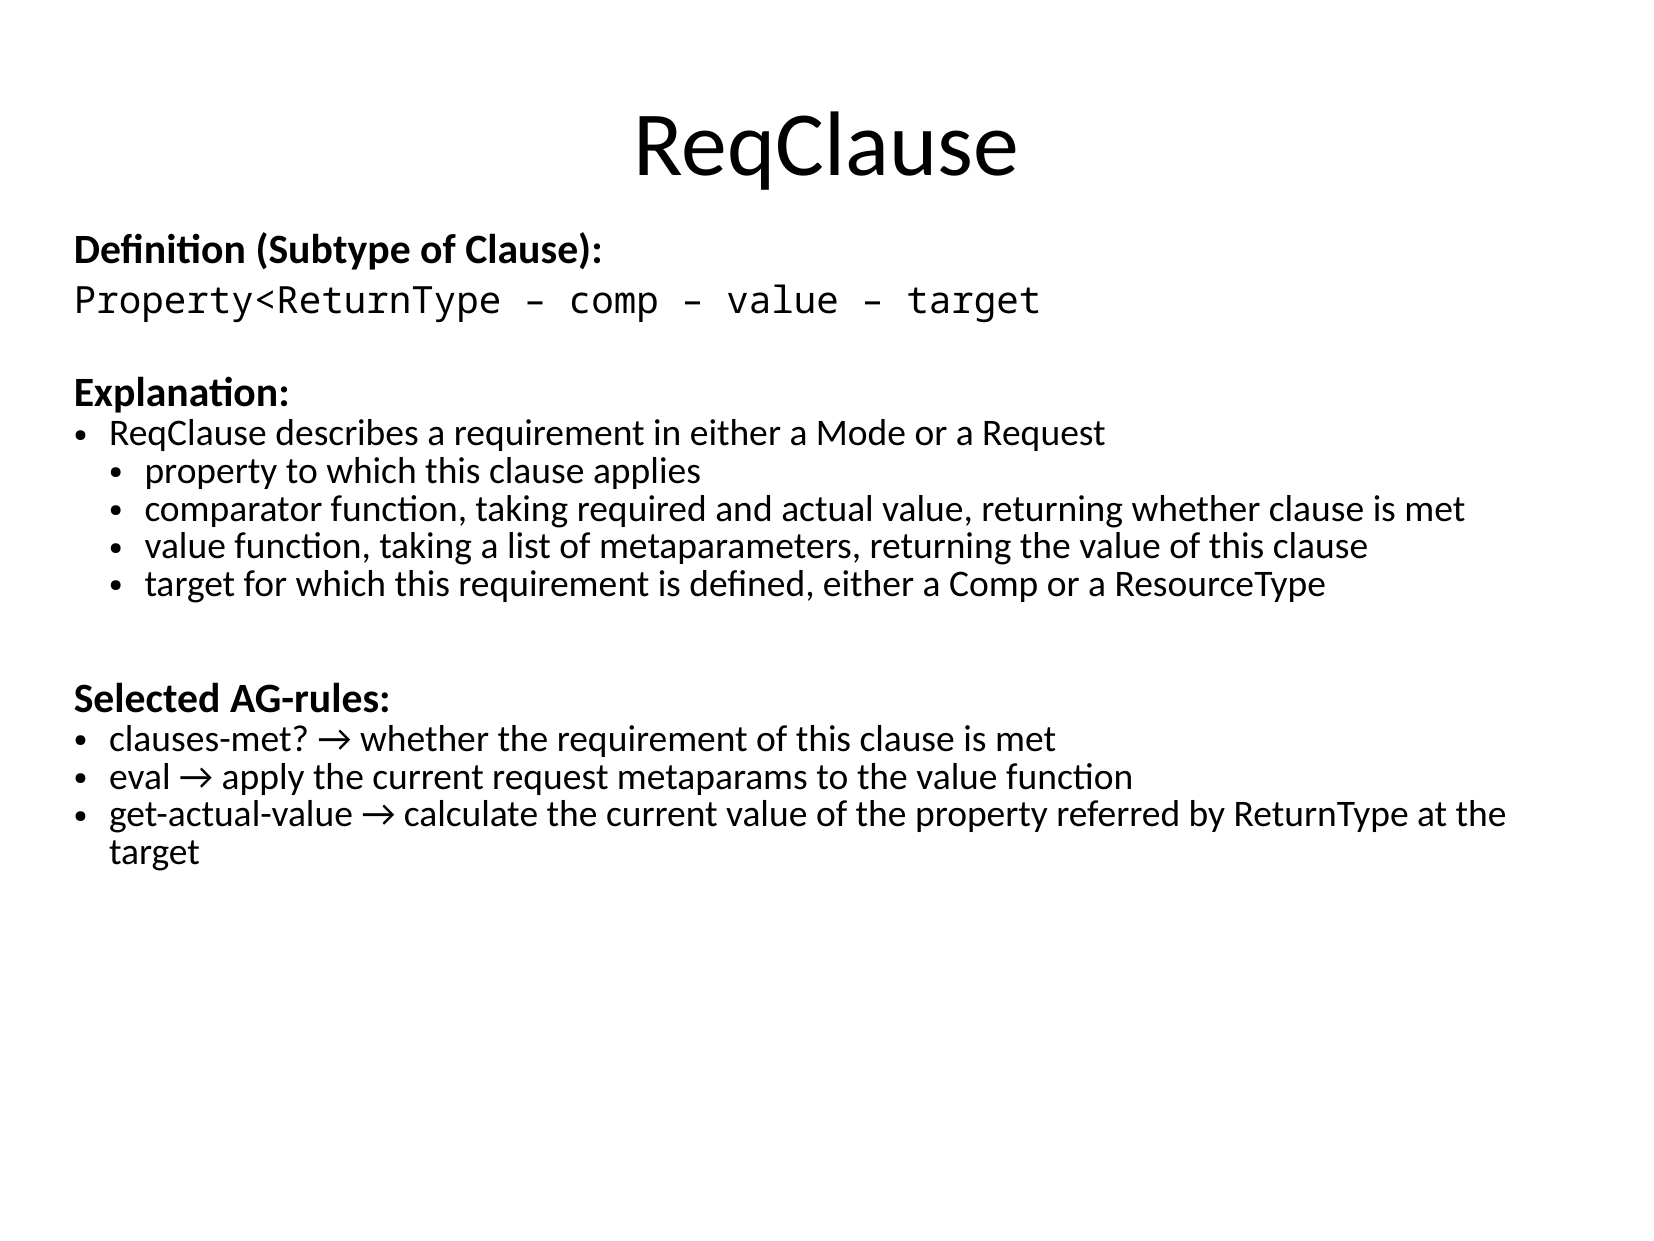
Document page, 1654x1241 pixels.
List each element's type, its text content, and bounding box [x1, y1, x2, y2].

text_box Definition (Subtype of Clause): Property<ReturnType – comp – value – target Explanation: ReqClause describes a requirement in either a Mode or a Request property to which this clause applies comparator function, taking required and actual value, returning whether clause is met value function, taking a list of metaparameters, returning the value of this clause target for which this requirement is defined, either a Comp or a ResourceType Selected AG-rules: clauses-met? → whether the requirement of this clause is met eval → apply the current request metaparams to the value function get-actual-value → calculate the current value of the property referred by ReturnType at the target [59, 224, 1595, 865]
title ReqClause [82, 49, 1571, 224]
